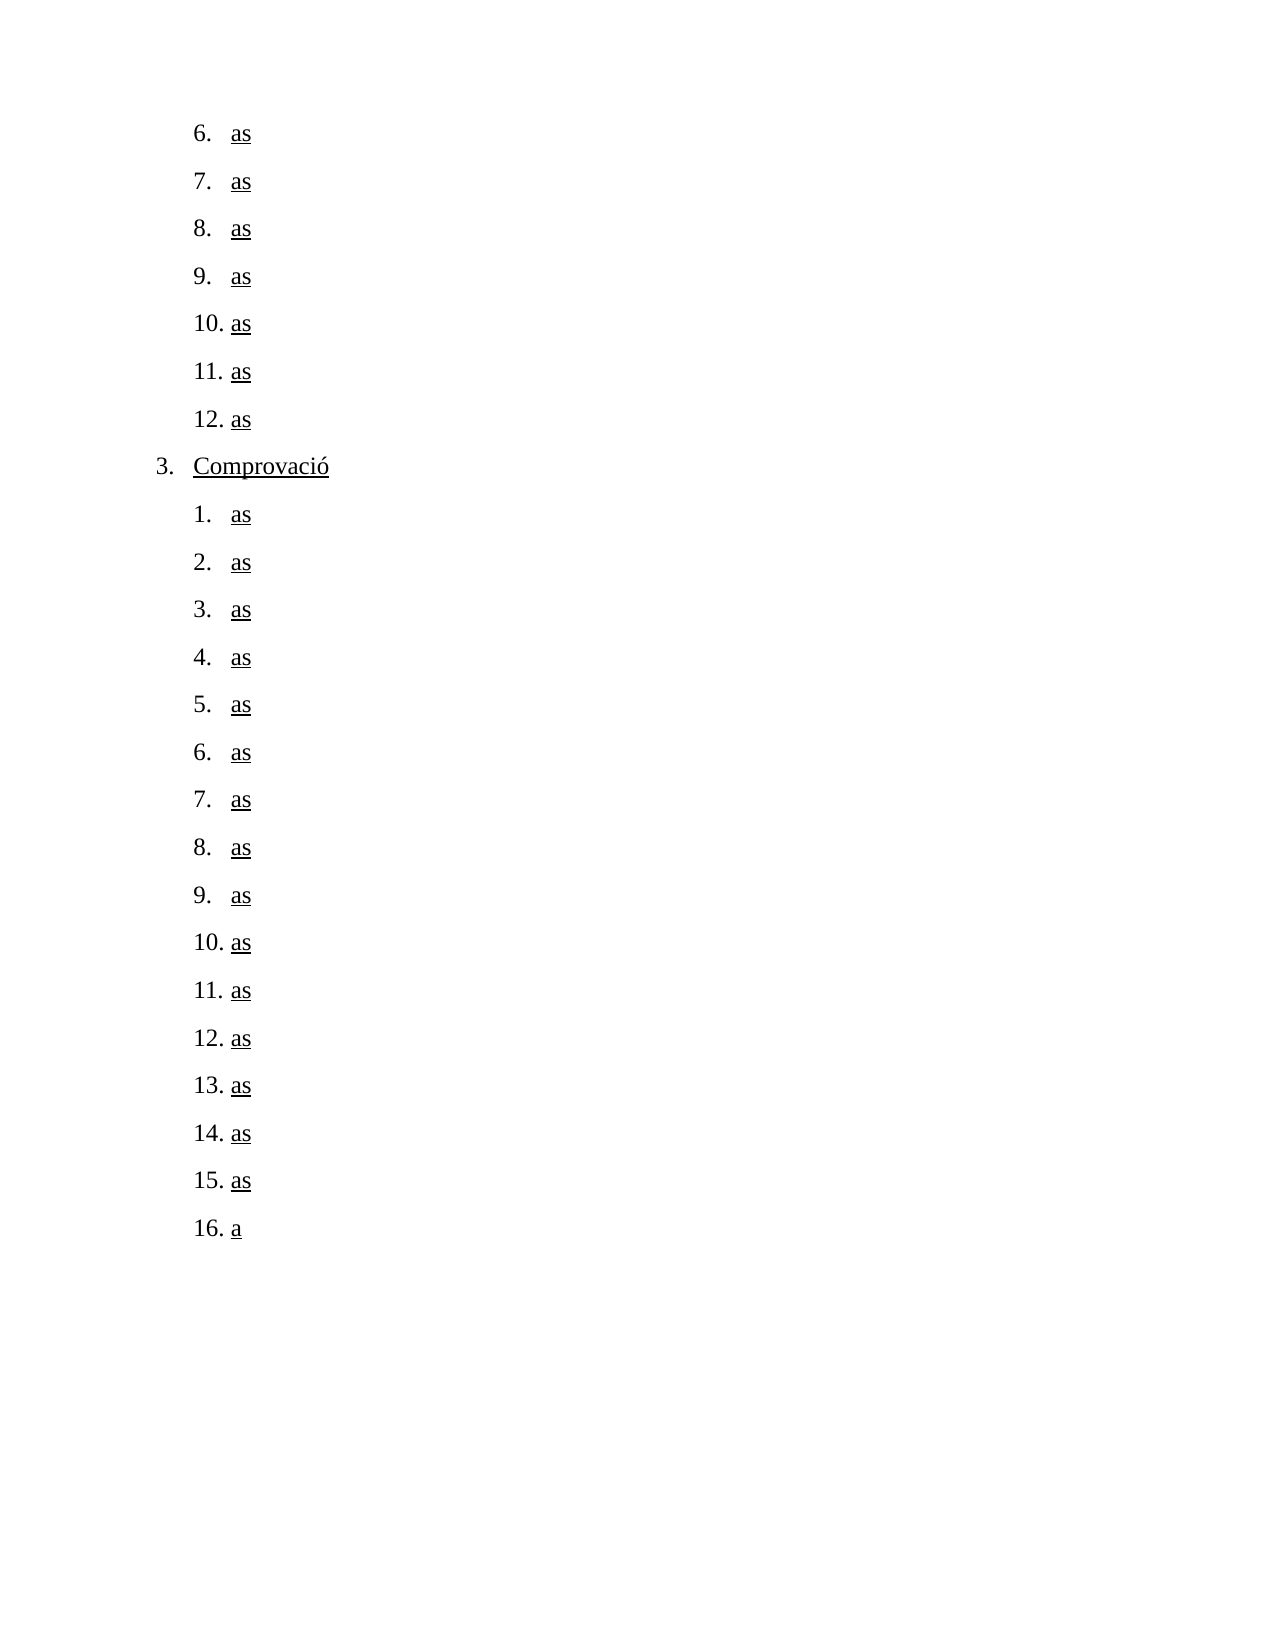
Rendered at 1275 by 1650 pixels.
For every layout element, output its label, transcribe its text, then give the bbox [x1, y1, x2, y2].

list as [193, 1118, 1157, 1147]
list as [193, 499, 1157, 528]
list as [193, 118, 1157, 147]
list a [193, 1213, 1157, 1242]
list as [193, 1165, 1157, 1194]
list as [193, 356, 1157, 385]
list Comprovació [156, 451, 1157, 480]
list as [193, 975, 1157, 1004]
list as [193, 1023, 1157, 1051]
list as [193, 594, 1157, 623]
list as [193, 642, 1157, 671]
list as [193, 737, 1157, 766]
list as [193, 832, 1157, 861]
list as [193, 166, 1157, 194]
list as [193, 213, 1157, 242]
list as [193, 927, 1157, 956]
list as [193, 689, 1157, 718]
list as [193, 880, 1157, 908]
list as [193, 308, 1157, 337]
list as [193, 784, 1157, 813]
list as [193, 261, 1157, 290]
list as [193, 404, 1157, 432]
list as [193, 547, 1157, 575]
list as [193, 1070, 1157, 1099]
